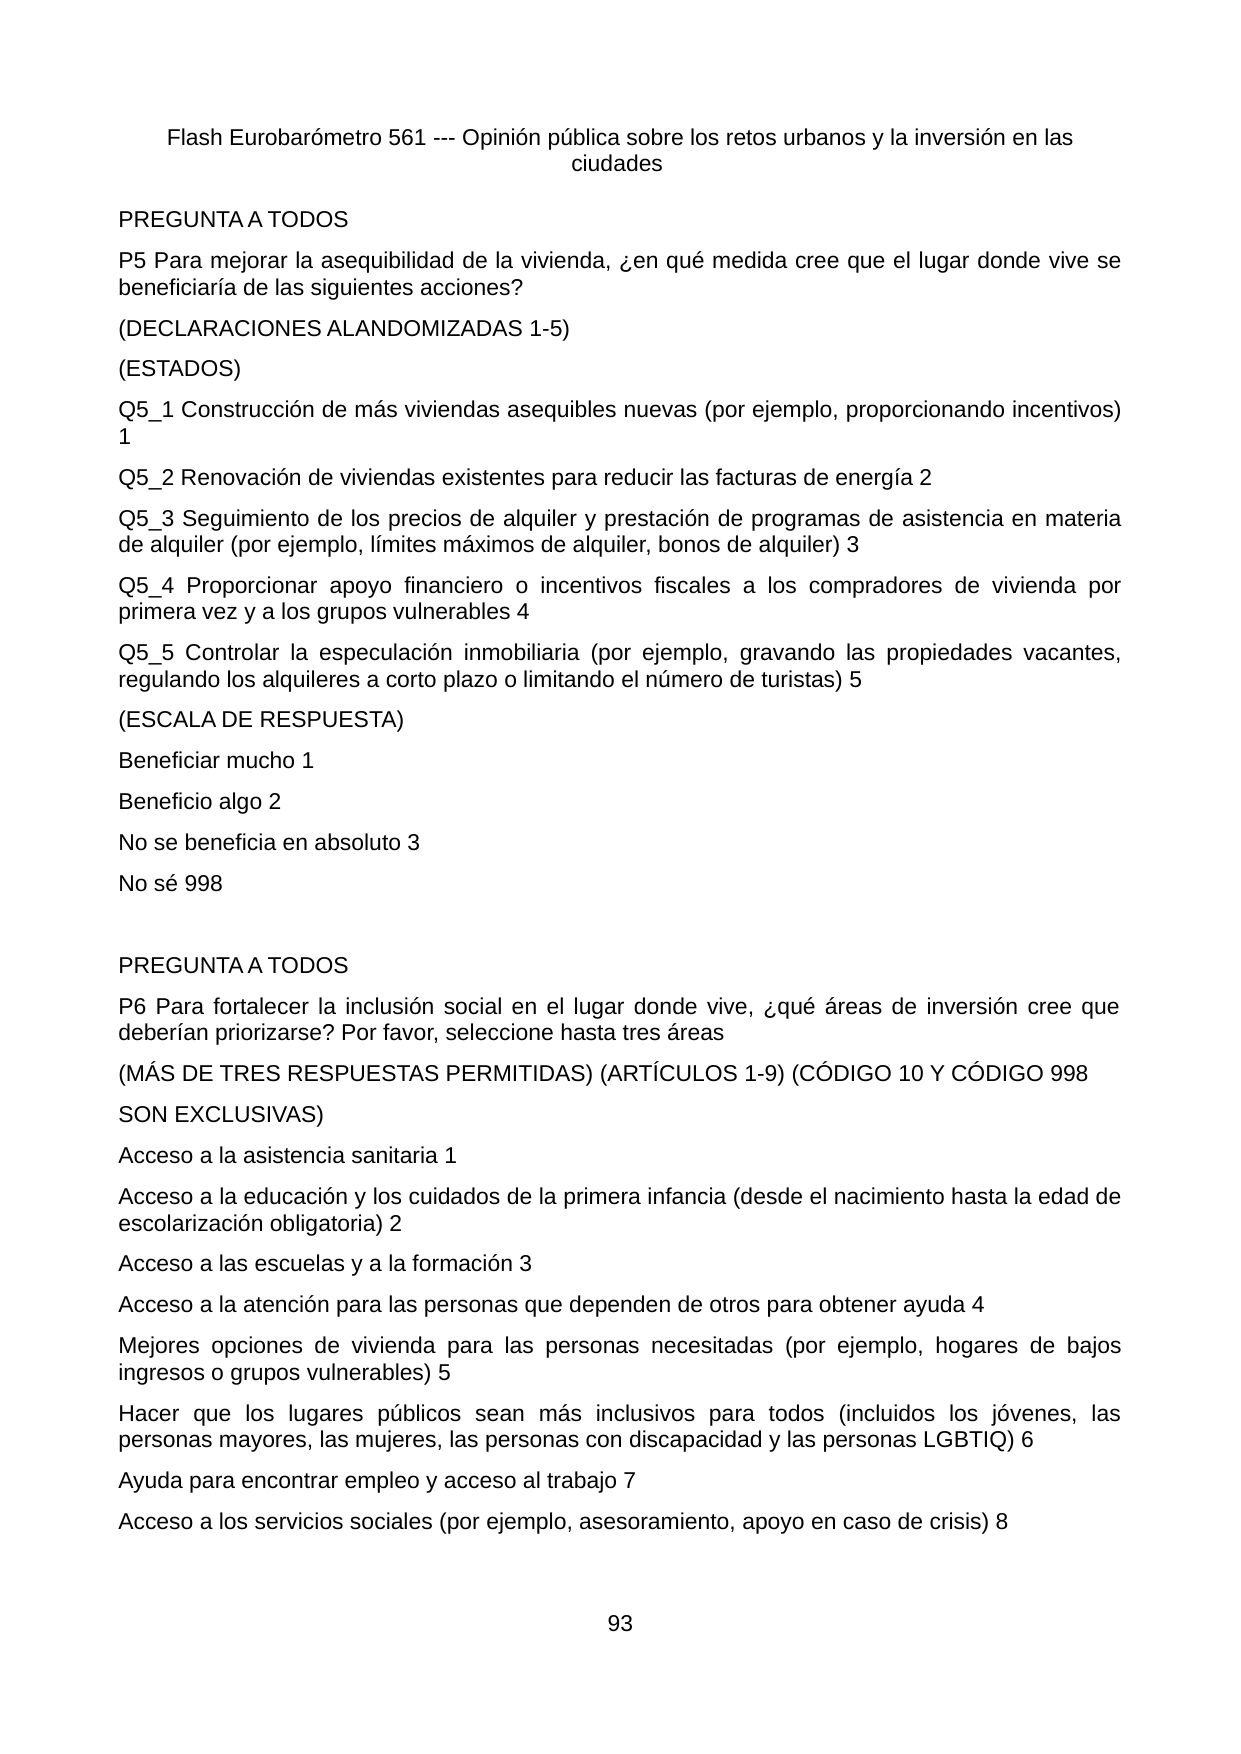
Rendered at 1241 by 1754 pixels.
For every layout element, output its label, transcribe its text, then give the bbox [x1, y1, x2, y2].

text P5 Para mejorar la asequibilidad de la vivienda, ¿en qué medida cree que el lugar donde vive se beneficiaría de las siguientes acciones? [118, 247, 1122, 300]
text (MÁS DE TRES RESPUESTAS PERMITIDAS) (ARTÍCULOS 1-9) (CÓDIGO 10 Y CÓDIGO 998 [118, 1060, 1122, 1087]
text Beneficiar mucho 1 [118, 747, 1122, 774]
text (ESCALA DE RESPUESTA) [118, 706, 1122, 733]
text Mejores opciones de vivienda para las personas necesitadas (por ejemplo, hogares de bajos ingresos o grupos vulnerables) 5 [118, 1332, 1122, 1385]
text Acceso a los servicios sociales (por ejemplo, asesoramiento, apoyo en caso de crisis) 8 [118, 1508, 1122, 1534]
text Q5_2 Renovación de viviendas existentes para reducir las facturas de energía 2 [118, 464, 1122, 490]
text Q5_1 Construcción de más viviendas asequibles nuevas (por ejemplo, proporcionando incentivos) 1 [118, 396, 1122, 449]
text Acceso a las escuelas y a la formación 3 [118, 1250, 1122, 1277]
text Acceso a la atención para las personas que dependen de otros para obtener ayuda 4 [118, 1291, 1122, 1318]
text SON EXCLUSIVAS) [118, 1101, 1122, 1128]
text Acceso a la educación y los cuidados de la primera infancia (desde el nacimiento hasta la edad de escolarización obligatoria) 2 [118, 1183, 1122, 1236]
text (ESTADOS) [118, 355, 1122, 382]
text No se beneficia en absoluto 3 [118, 829, 1122, 856]
text (DECLARACIONES ALANDOMIZADAS 1-5) [118, 314, 1122, 341]
text Q5_5 Controlar la especulación inmobiliaria (por ejemplo, gravando las propiedades vacantes, regulando los alquileres a corto plazo o limitando el número de turistas) 5 [118, 639, 1122, 692]
text Hacer que los lugares públicos sean más inclusivos para todos (incluidos los jóvenes, las personas mayores, las mujeres, las personas con discapacidad y las personas LGBTIQ) 6 [118, 1399, 1122, 1452]
text Q5_4 Proporcionar apoyo financiero o incentivos fiscales a los compradores de vivienda por primera vez y a los grupos vulnerables 4 [118, 572, 1122, 624]
text Q5_3 Seguimiento de los precios de alquiler y prestación de programas de asistencia en materia de alquiler (por ejemplo, límites máximos de alquiler, bonos de alquiler) 3 [118, 504, 1122, 557]
text P6 Para fortalecer la inclusión social en el lugar donde vive, ¿qué áreas de inversión cree que deberían priorizarse? Por favor, seleccione hasta tres áreas [118, 993, 1122, 1046]
text No sé 998 [118, 870, 1122, 897]
text Ayuda para encontrar empleo y acceso al trabajo 7 [118, 1467, 1122, 1493]
text Acceso a la asistencia sanitaria 1 [118, 1142, 1122, 1168]
text PREGUNTA A TODOS [118, 206, 1122, 233]
text Beneficio algo 2 [118, 788, 1122, 815]
text PREGUNTA A TODOS [118, 952, 1122, 978]
